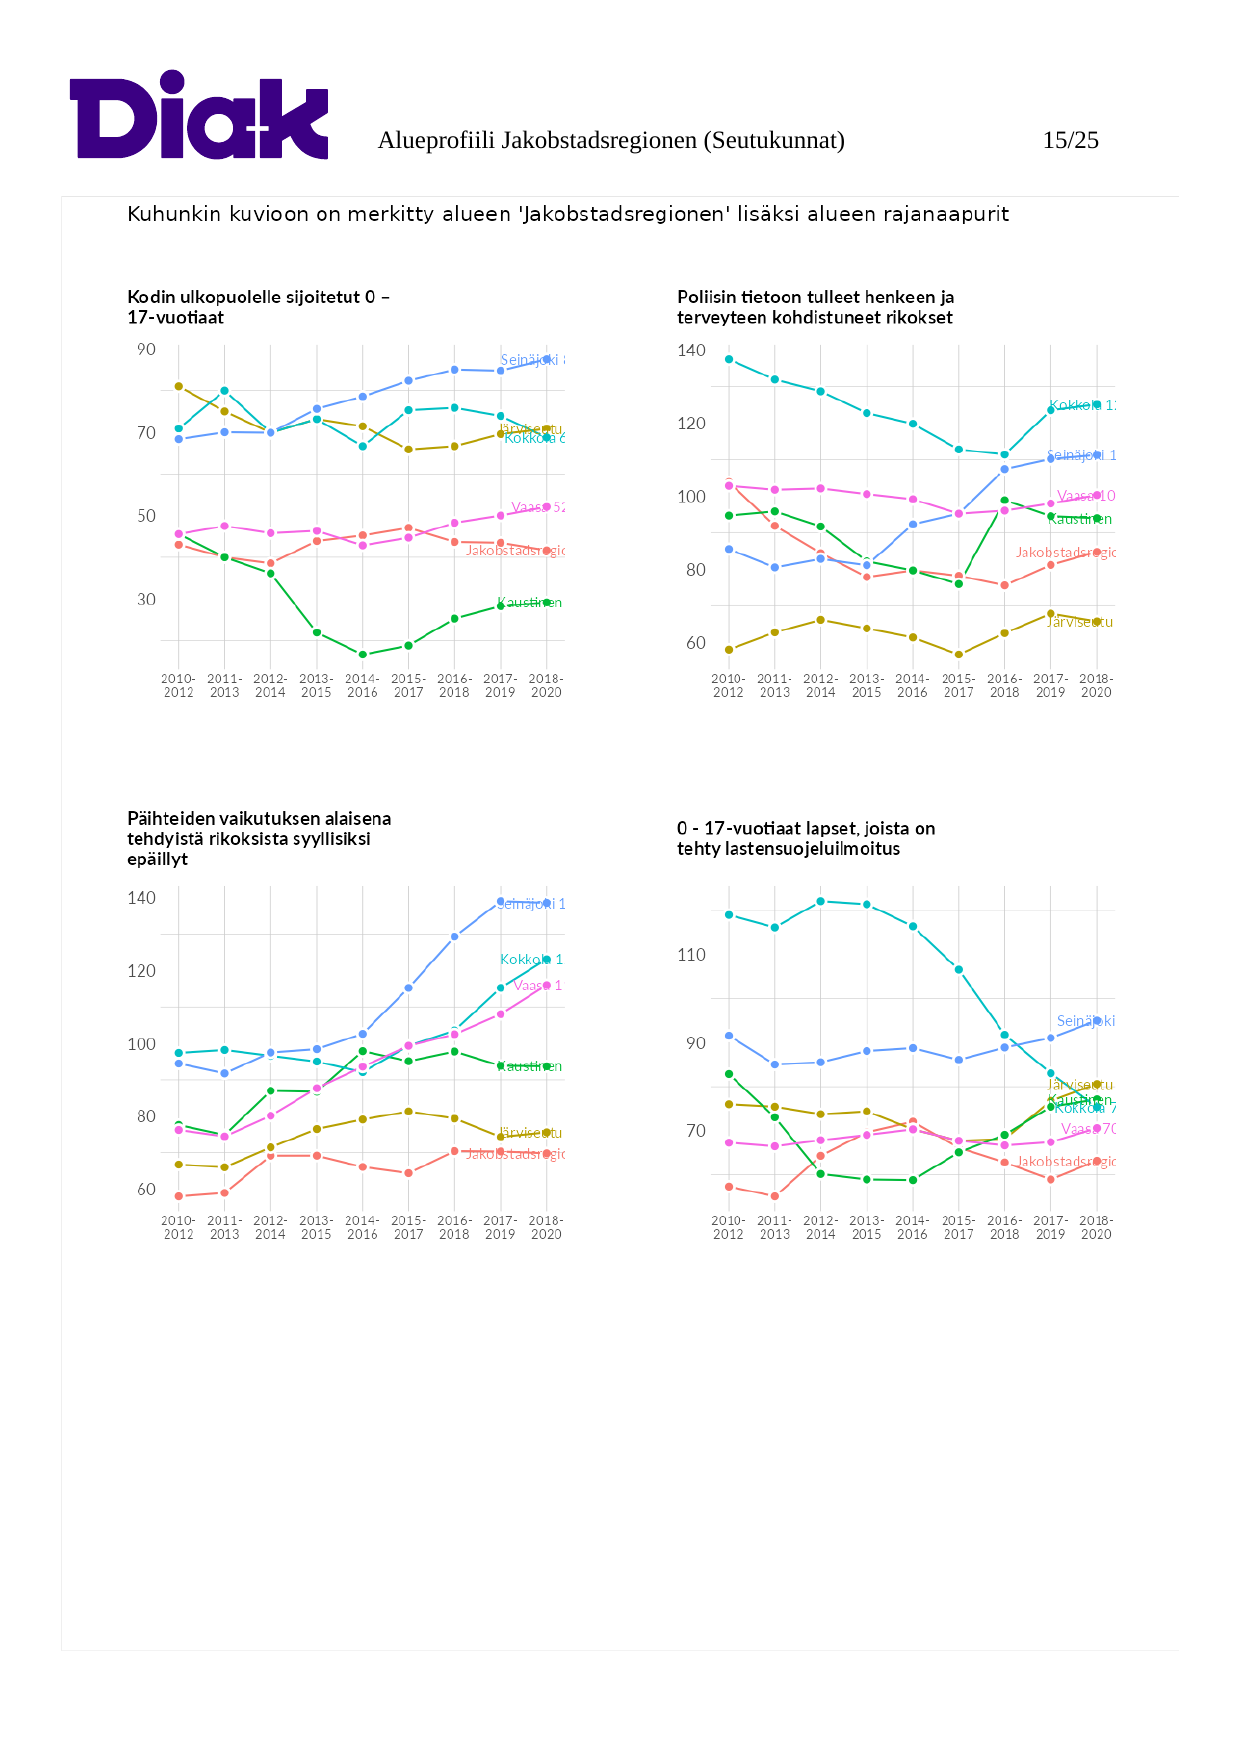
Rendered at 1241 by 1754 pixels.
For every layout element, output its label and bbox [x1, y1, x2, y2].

picture [61, 196, 1179, 1651]
